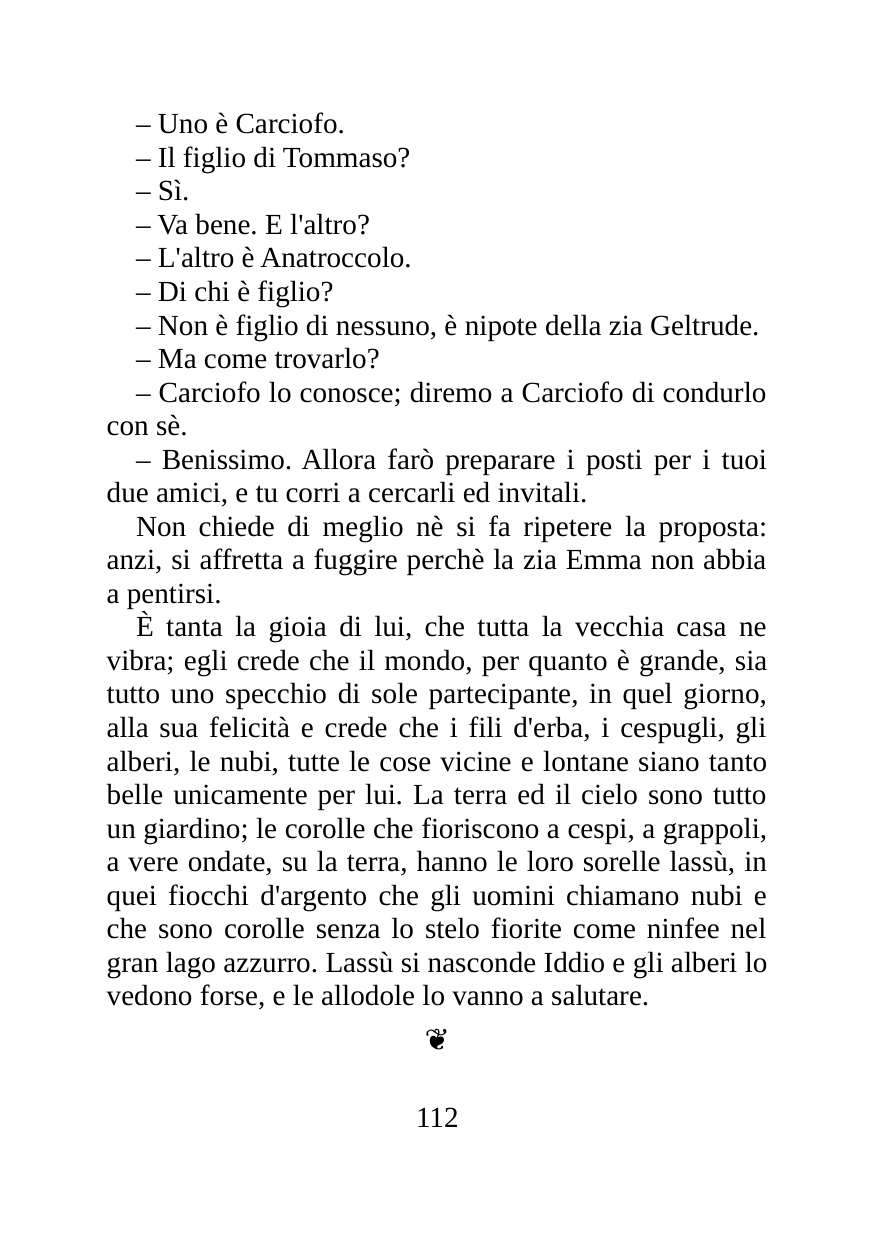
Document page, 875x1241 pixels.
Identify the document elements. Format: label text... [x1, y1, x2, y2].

text ❦ [106, 1022, 768, 1057]
text ‒ L'altro è Anatroccolo. [106, 241, 768, 274]
text ‒ Uno è Carciofo. [106, 106, 768, 140]
text ‒ Va bene. E l'altro? [106, 207, 768, 241]
text È tanta la gioia di lui, che tutta la vecchia casa ne vibra; egli crede che il mondo, per quanto è grande, sia tutto uno specchio di sole partecipante, in quel giorno, alla sua felicità e crede che i fili d'erba, i cespugli, gli alberi, le nubi, tutte le cose vicine e lontane siano tanto belle unicamente per lui. La terra ed il cielo sono tutto un giardino; le corolle che fioriscono a cespi, a grappoli, a vere ondate, su la terra, hanno le loro sorelle lassù, in quei fiocchi d'argento che gli uomini chiamano nubi e che sono corolle senza lo stelo fiorite come ninfee nel gran lago azzurro. Lassù si nasconde Iddio e gli alberi lo vedono forse, e le allodole lo vanno a salutare. [106, 609, 768, 1012]
text ‒ Di chi è figlio? [106, 274, 768, 308]
text Non chiede di meglio nè si fa ripetere la proposta: anzi, si affretta a fuggire perchè la zia Emma non abbia a pentirsi. [106, 509, 768, 609]
text ‒ Il figlio di Tommaso? [106, 140, 768, 173]
text ‒ Benissimo. Allora farò preparare i posti per i tuoi due amici, e tu corri a cercarli ed invitali. [106, 442, 768, 509]
text ‒ Sì. [106, 173, 768, 207]
text ‒ Carciofo lo conosce; diremo a Carciofo di condurlo con sè. [106, 375, 768, 442]
text ‒ Ma come trovarlo? [106, 341, 768, 375]
text ‒ Non è figlio di nessuno, è nipote della zia Geltrude. [106, 308, 768, 341]
